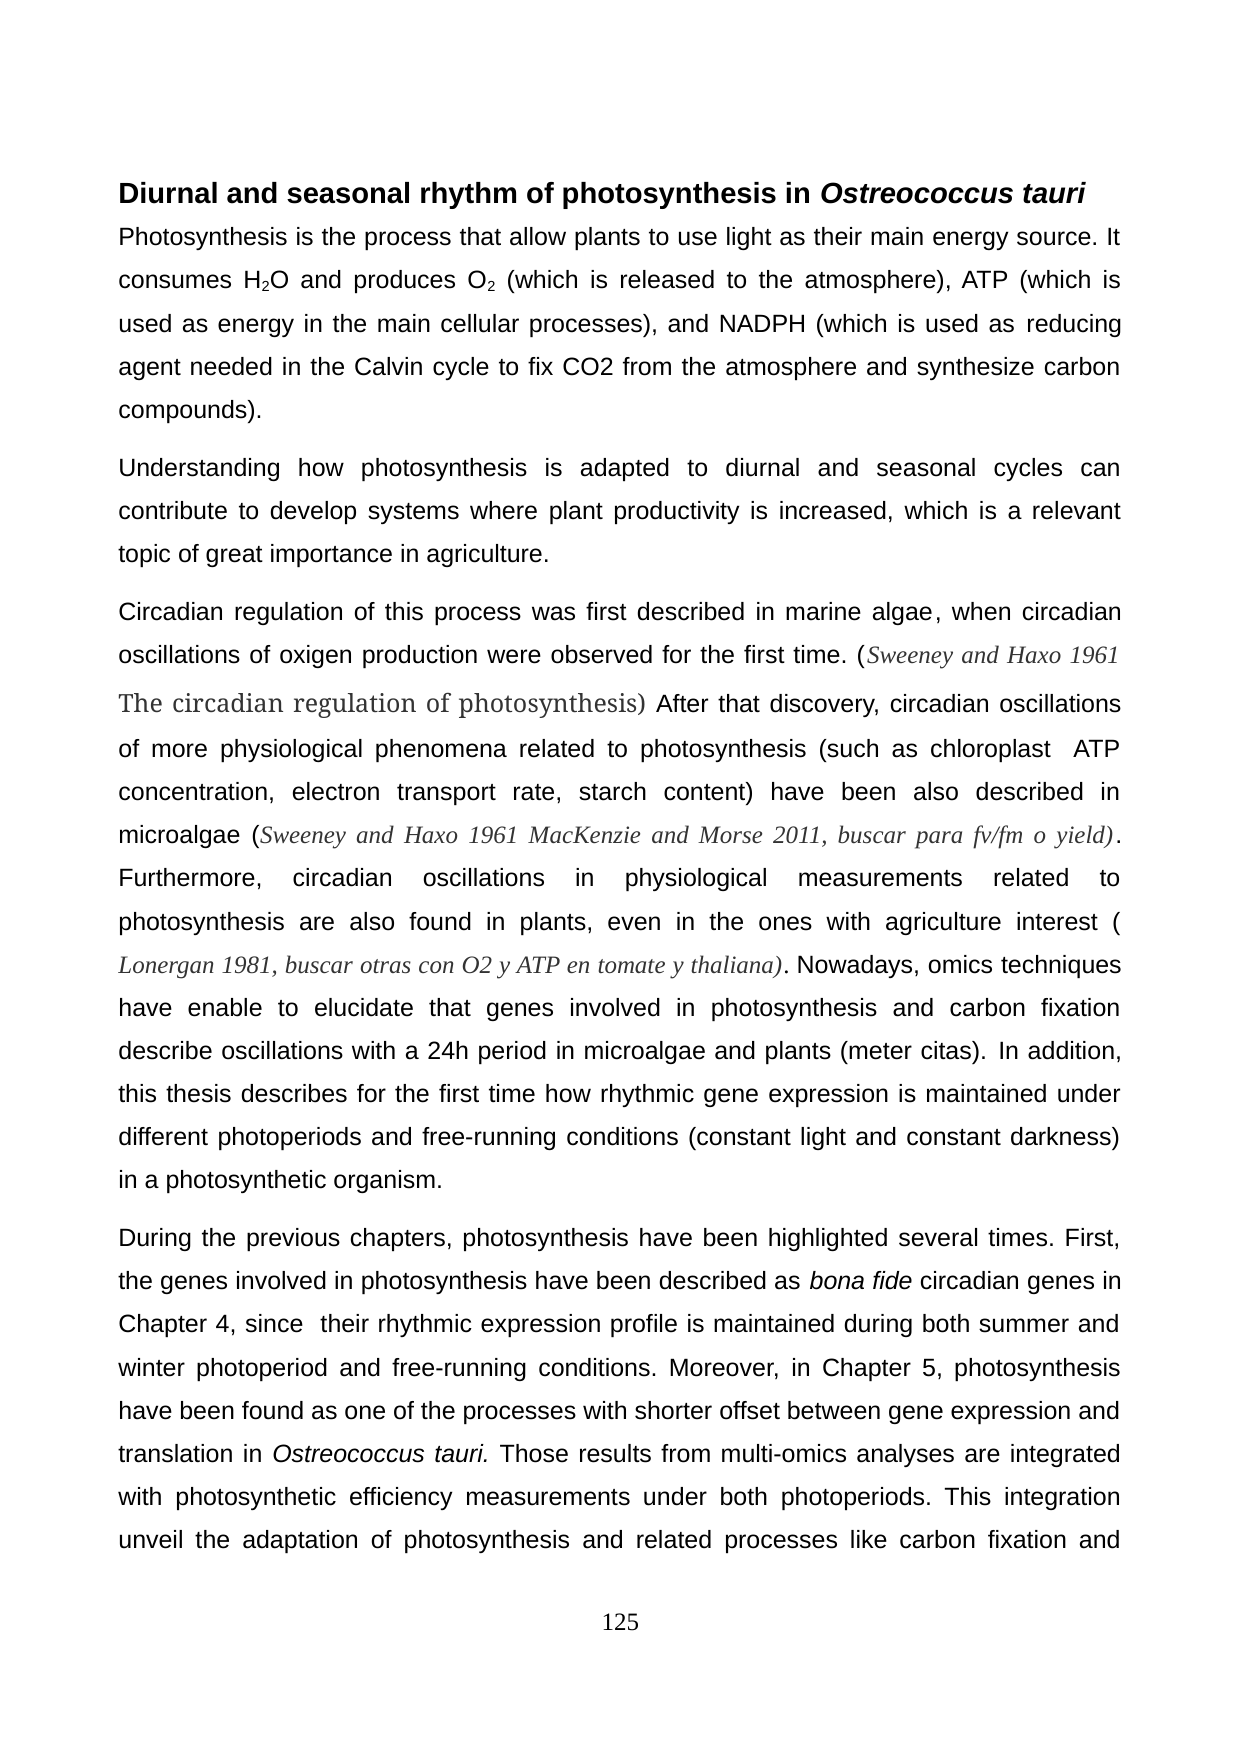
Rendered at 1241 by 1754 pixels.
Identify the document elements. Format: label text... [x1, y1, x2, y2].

text Photosynthesis is the process that allow plants to use light as their main energy source. It consumes H2O and produces O2 (which is released to the atmosphere), ATP (which is used as energy in the main cellular processes), and NADPH (which is used as reducing agent needed in the Calvin cycle to fix CO2 from the atmosphere and synthesize carbon compounds). [118, 222, 1122, 424]
subtitle Diurnal and seasonal rhythm of photosynthesis in Ostreococcus tauri [118, 176, 1122, 210]
text Understanding how photosynthesis is adapted to diurnal and seasonal cycles can contribute to develop systems where plant productivity is increased, which is a relevant topic of great importance in agriculture. [118, 453, 1122, 568]
text During the previous chapters, photosynthesis have been highlighted several times. First, the genes involved in photosynthesis have been described as bona fide circadian genes in Chapter 4, since their rhythmic expression profile is maintained during both summer and winter photoperiod and free-running conditions. Moreover, in Chapter 5, photosynthesis have been found as one of the processes with shorter offset between gene expression and translation in Ostreococcus tauri. Those results from multi-omics analyses are integrated with photosynthetic efficiency measurements under both photoperiods. This integration unveil the adaptation of photosynthesis and related processes like carbon fixation and [118, 1223, 1122, 1554]
text Circadian regulation of this process was first described in marine algae, when circadian oscillations of oxigen production were observed for the first time. (Sweeney and Haxo 1961 The circadian regulation of photosynthesis) After that discovery, circadian oscillations of more physiological phenomena related to photosynthesis (such as chloroplast ATP concentration, electron transport rate, starch content) have been also described in microalgae (Sweeney and Haxo 1961 MacKenzie and Morse 2011, buscar para fv/fm o yield). Furthermore, circadian oscillations in physiological measurements related to photosynthesis are also found in plants, even in the ones with agriculture interest ( Lonergan 1981, buscar otras con O2 y ATP en tomate y thaliana). Nowadays, omics techniques have enable to elucidate that genes involved in photosynthesis and carbon fixation describe oscillations with a 24h period in microalgae and plants (meter citas). In addition, this thesis describes for the first time how rhythmic gene expression is maintained under different photoperiods and free-running conditions (constant light and constant darkness) in a photosynthetic organism. [118, 597, 1122, 1194]
